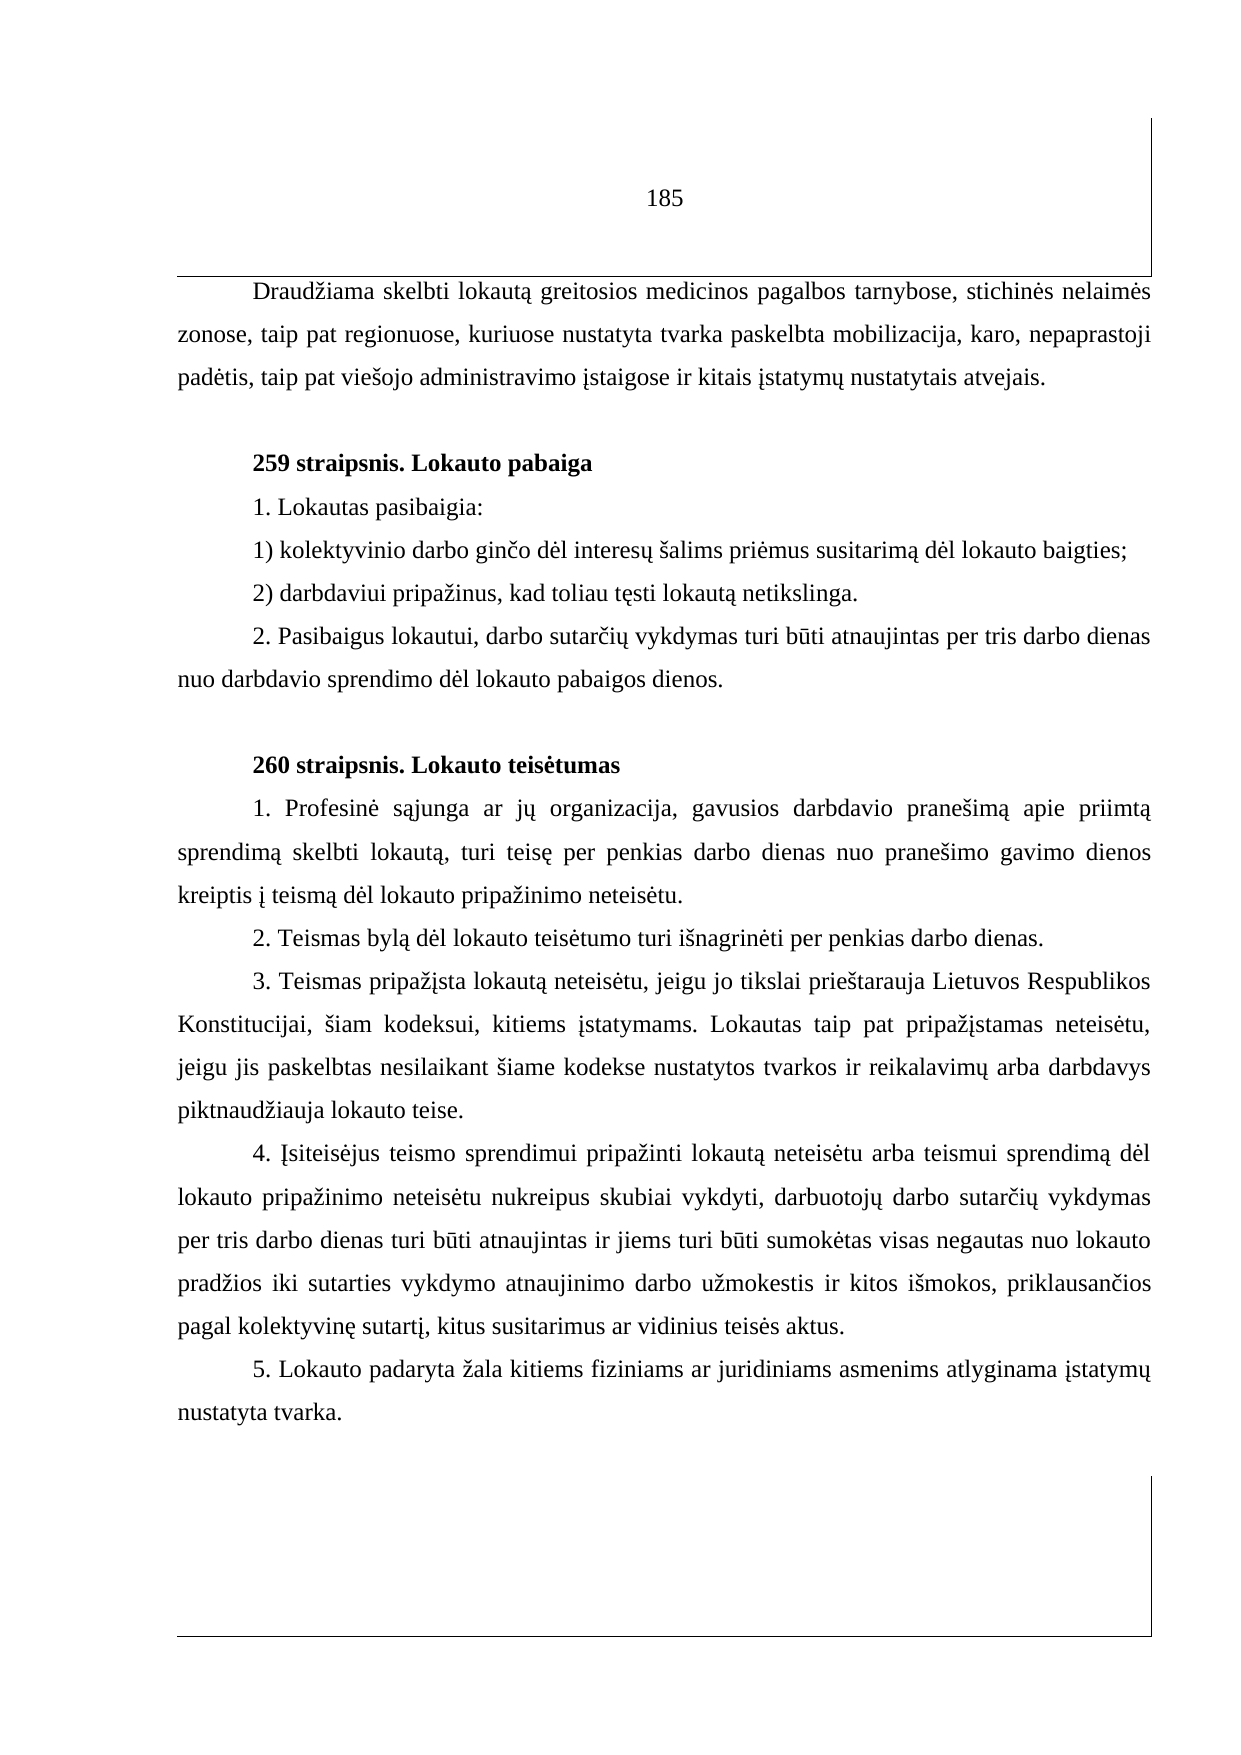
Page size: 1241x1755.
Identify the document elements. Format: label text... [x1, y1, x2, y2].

text 2) darbdaviui pripažinus, kad toliau tęsti lokautą netikslinga. [177, 578, 1152, 607]
text 3. Teismas pripažįsta lokautą neteisėtu, jeigu jo tikslai prieštarauja Lietuvos Respublikos Konstitucijai, šiam kodeksui, kitiems įstatymams. Lokautas taip pat pripažįstamas neteisėtu, jeigu jis paskelbtas nesilaikant šiame kodekse nustatytos tvarkos ir reikalavimų arba darbdavys piktnaudžiauja lokauto teise. [177, 966, 1152, 1124]
text 1. Lokautas pasibaigia: [177, 492, 1152, 520]
text 2. Teismas bylą dėl lokauto teisėtumo turi išnagrinėti per penkias darbo dienas. [177, 923, 1152, 952]
subtitle 259 straipsnis. Lokauto pabaiga [177, 448, 1152, 477]
text 5. Lokauto padaryta žala kitiems fiziniams ar juridiniams asmenims atlyginama įstatymų nustatyta tvarka. [177, 1354, 1152, 1426]
subtitle 260 straipsnis. Lokauto teisėtumas [177, 750, 1152, 779]
text 2. Pasibaigus lokautui, darbo sutarčių vykdymas turi būti atnaujintas per tris darbo dienas nuo darbdavio sprendimo dėl lokauto pabaigos dienos. [177, 621, 1152, 693]
text 1. Profesinė sąjunga ar jų organizacija, gavusios darbdavio pranešimą apie priimtą sprendimą skelbti lokautą, turi teisę per penkias darbo dienas nuo pranešimo gavimo dienos kreiptis į teismą dėl lokauto pripažinimo neteisėtu. [177, 793, 1152, 908]
text Draudžiama skelbti lokautą greitosios medicinos pagalbos tarnybose, stichinės nelaimės zonose, taip pat regionuose, kuriuose nustatyta tvarka paskelbta mobilizacija, karo, nepaprastoji padėtis, taip pat viešojo administravimo įstaigose ir kitais įstatymų nustatytais atvejais. [177, 276, 1152, 391]
text 4. Įsiteisėjus teismo sprendimui pripažinti lokautą neteisėtu arba teismui sprendimą dėl lokauto pripažinimo neteisėtu nukreipus skubiai vykdyti, darbuotojų darbo sutarčių vykdymas per tris darbo dienas turi būti atnaujintas ir jiems turi būti sumokėtas visas negautas nuo lokauto pradžios iki sutarties vykdymo atnaujinimo darbo užmokestis ir kitos išmokos, priklausančios pagal kolektyvinę sutartį, kitus susitarimus ar vidinius teisės aktus. [177, 1138, 1152, 1340]
text 1) kolektyvinio darbo ginčo dėl interesų šalims priėmus susitarimą dėl lokauto baigties; [177, 535, 1152, 563]
